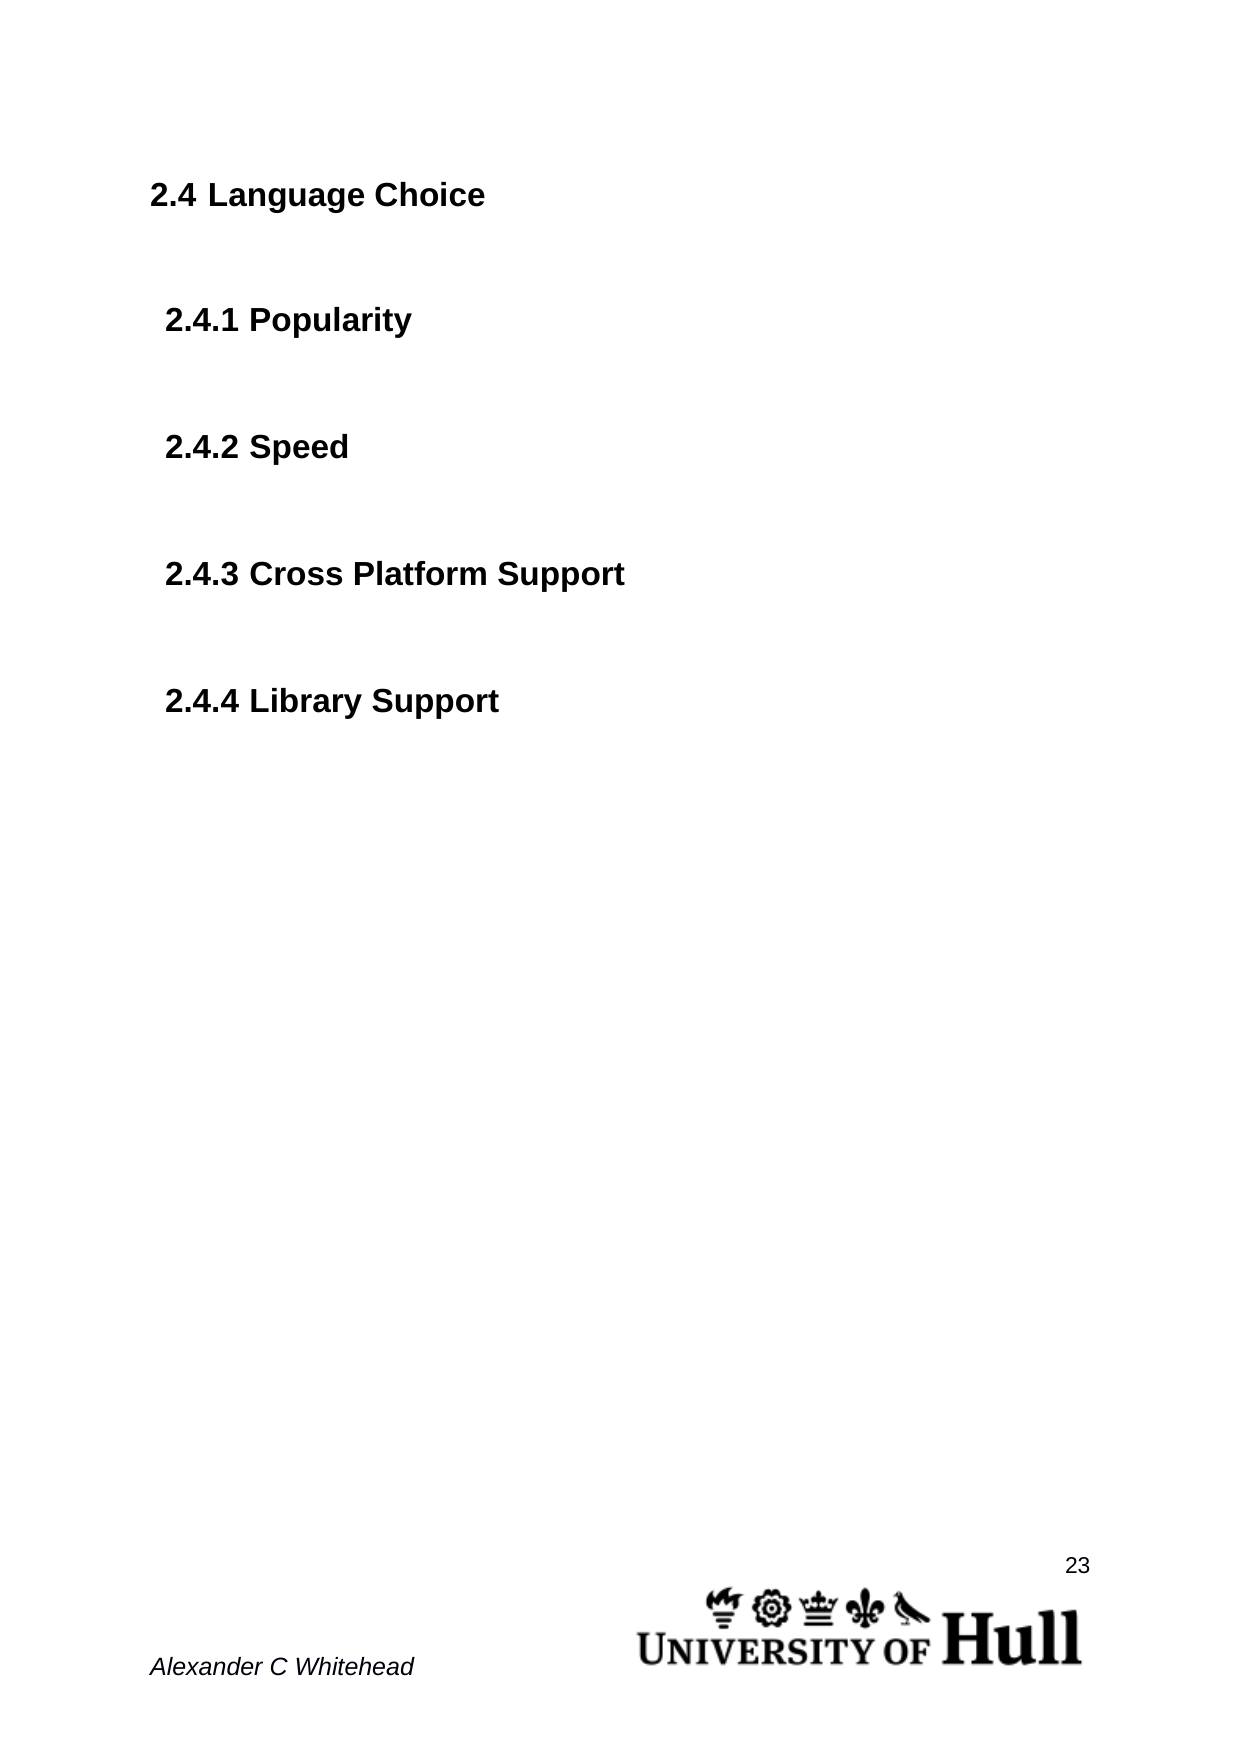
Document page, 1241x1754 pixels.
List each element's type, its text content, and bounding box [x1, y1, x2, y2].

subtitle Cross Platform Support [165, 554, 1090, 593]
subtitle Popularity [165, 300, 1090, 338]
subtitle Speed [165, 427, 1090, 465]
subtitle Library Support [165, 681, 1090, 720]
subtitle Language Choice [150, 175, 1090, 213]
picture [630, 1578, 1091, 1675]
